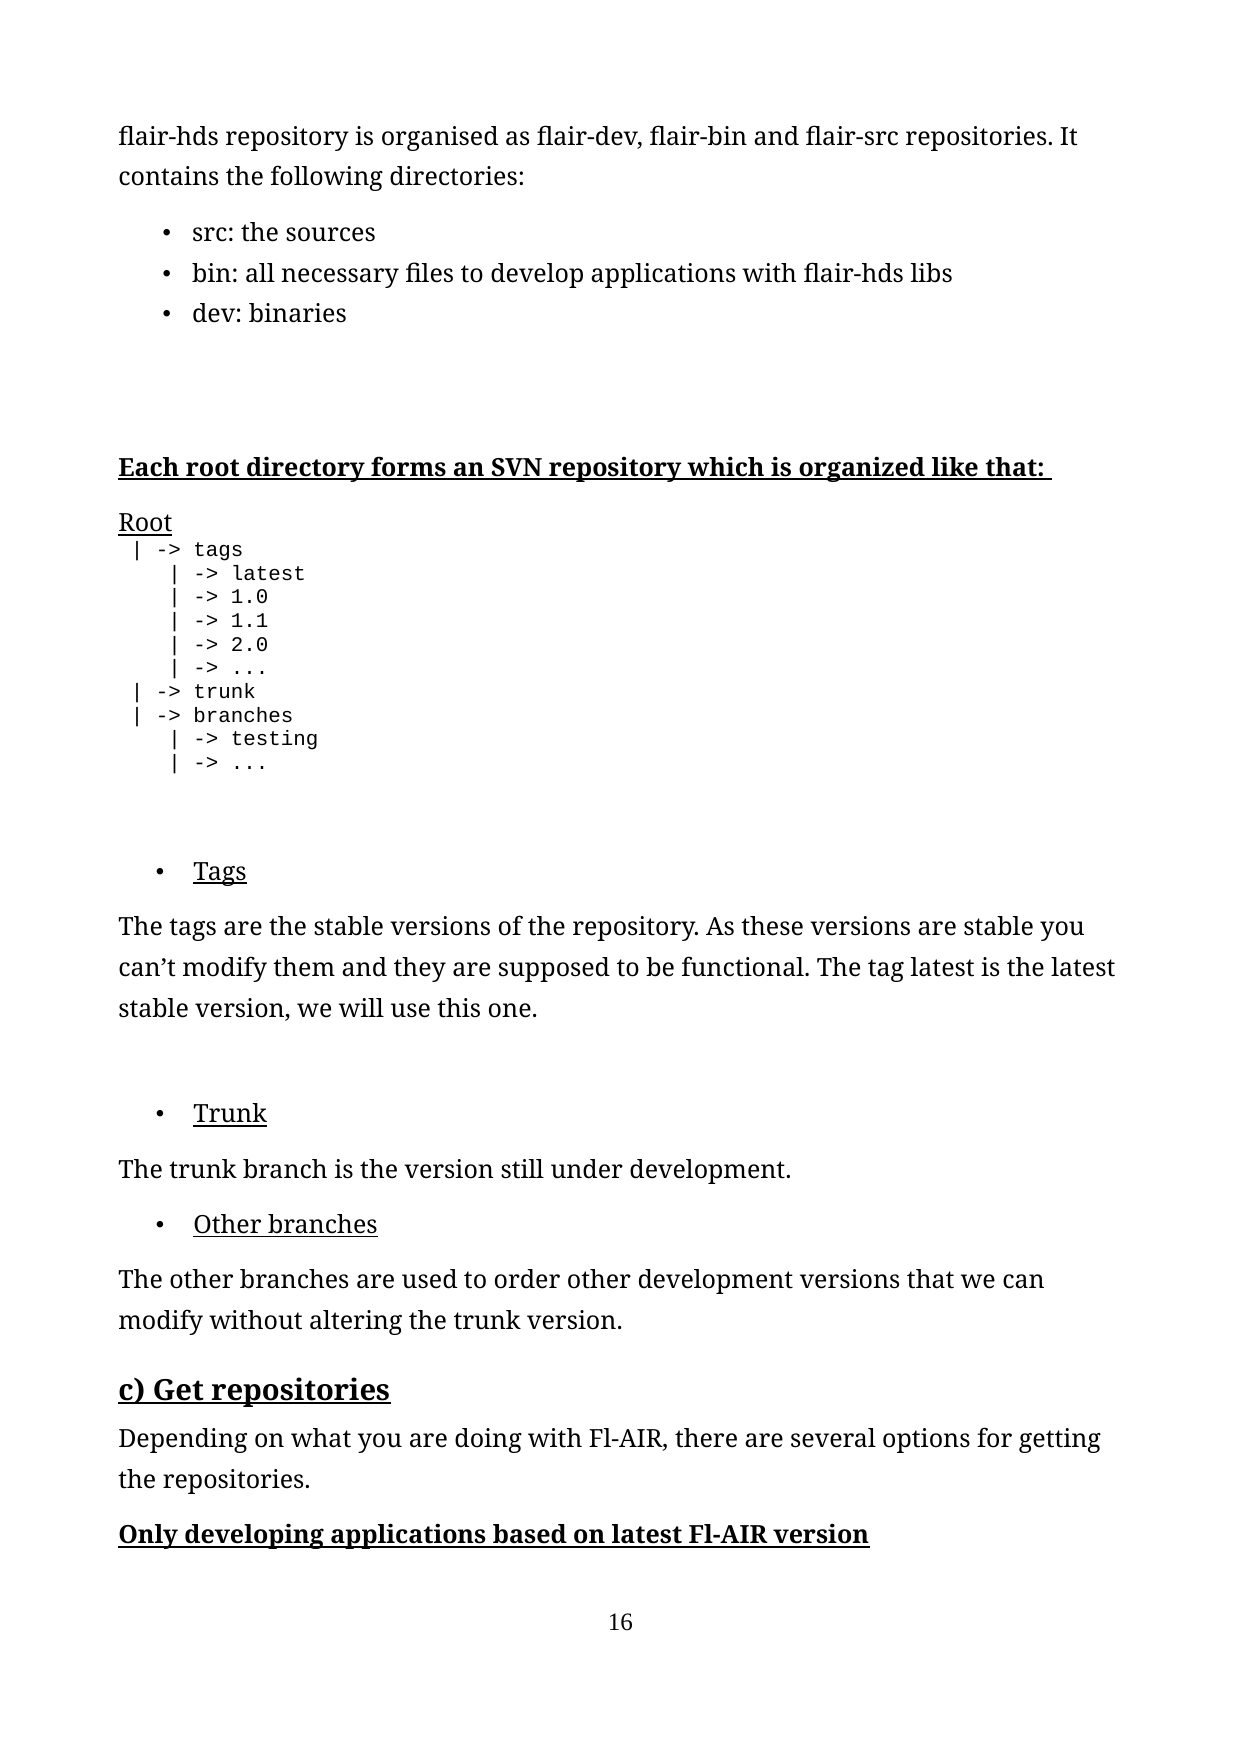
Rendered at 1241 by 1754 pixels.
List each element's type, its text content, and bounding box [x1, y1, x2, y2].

list src: the sources [162, 214, 1122, 248]
text Only developing applications based on latest Fl-AIR version [118, 1517, 1122, 1551]
text | -> tags [118, 539, 1122, 563]
text flair-hds repository is organised as flair-dev, flair-bin and flair-src repositories. It contains the following directories: [118, 118, 1122, 193]
text | -> 1.0 [118, 586, 1122, 610]
text Root [118, 505, 1122, 539]
text | -> 2.0 [118, 634, 1122, 657]
text | -> ... [118, 752, 1122, 776]
text | -> testing [118, 728, 1122, 752]
text | -> trunk [118, 681, 1122, 704]
text | -> ... [118, 657, 1122, 681]
list bin: all necessary files to develop applications with flair-hds libs [162, 255, 1122, 289]
text | -> branches [118, 704, 1122, 728]
text Depending on what you are doing with Fl-AIR, there are several options for getting the repositories. [118, 1421, 1122, 1496]
text The other branches are used to order other development versions that we can modify without altering the trunk version. [118, 1262, 1122, 1337]
list Trunk [156, 1096, 1122, 1130]
list Tags [156, 854, 1122, 888]
text The trunk branch is the version still under development. [118, 1151, 1122, 1185]
text | -> latest [118, 563, 1122, 586]
list dev: binaries [162, 296, 1122, 330]
list Other branches [156, 1207, 1122, 1241]
text The tags are the stable versions of the repository. As these versions are stable you can’t modify them and they are supposed to be functional. The tag latest is the latest stable version, we will use this one. [118, 909, 1122, 1025]
text | -> 1.1 [118, 610, 1122, 634]
subtitle c) Get repositories [118, 1369, 1122, 1408]
text Each root directory forms an SVN repository which is organized like that: [118, 449, 1122, 484]
